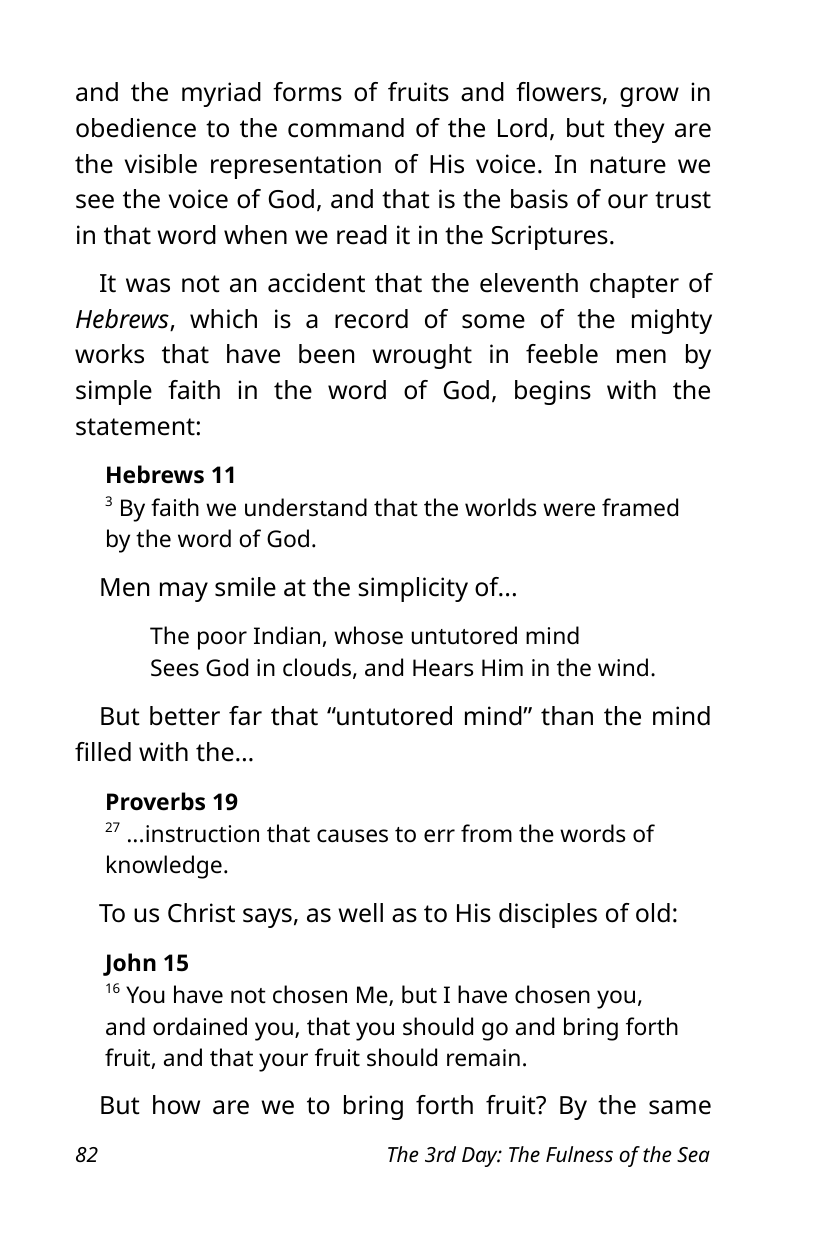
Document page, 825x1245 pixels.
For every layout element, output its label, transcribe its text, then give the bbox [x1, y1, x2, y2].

text Hebrews 11 [105, 459, 712, 491]
text Sees God in clouds, and Hears Him in the wind. [150, 652, 712, 683]
text But better far that “untutored mind” than the mind filled with the… [75, 699, 712, 769]
text Proverbs 19 [105, 786, 712, 817]
text To us Christ says, as well as to His disciples of old: [75, 896, 712, 930]
text 16 You have not chosen Me, but I have chosen you, and ordained you, that you should go and bring forth fruit, and that your fruit should remain. [105, 979, 682, 1073]
text 27 ...instruction that causes to err from the words of knowledge. [105, 818, 682, 881]
text But how are we to bring forth fruit? By the same [75, 1088, 712, 1122]
text Men may smile at the simplicity of... [75, 569, 712, 604]
text 3 By faith we understand that the worlds were framed by the word of God. [105, 492, 682, 554]
text John 15 [105, 946, 712, 978]
text and the myriad forms of fruits and flowers, grow in obedience to the command of the Lord, but they are the visible representation of His voice. In nature we see the voice of God, and that is the basis of our trust in that word when we read it in the Scriptures. [75, 75, 712, 252]
text It was not an accident that the eleventh chapter of Hebrews, which is a record of some of the mighty works that have been wrought in feeble men by simple faith in the word of God, begins with the statement: [75, 266, 712, 443]
text The poor Indian, whose untutored mind [150, 620, 712, 652]
